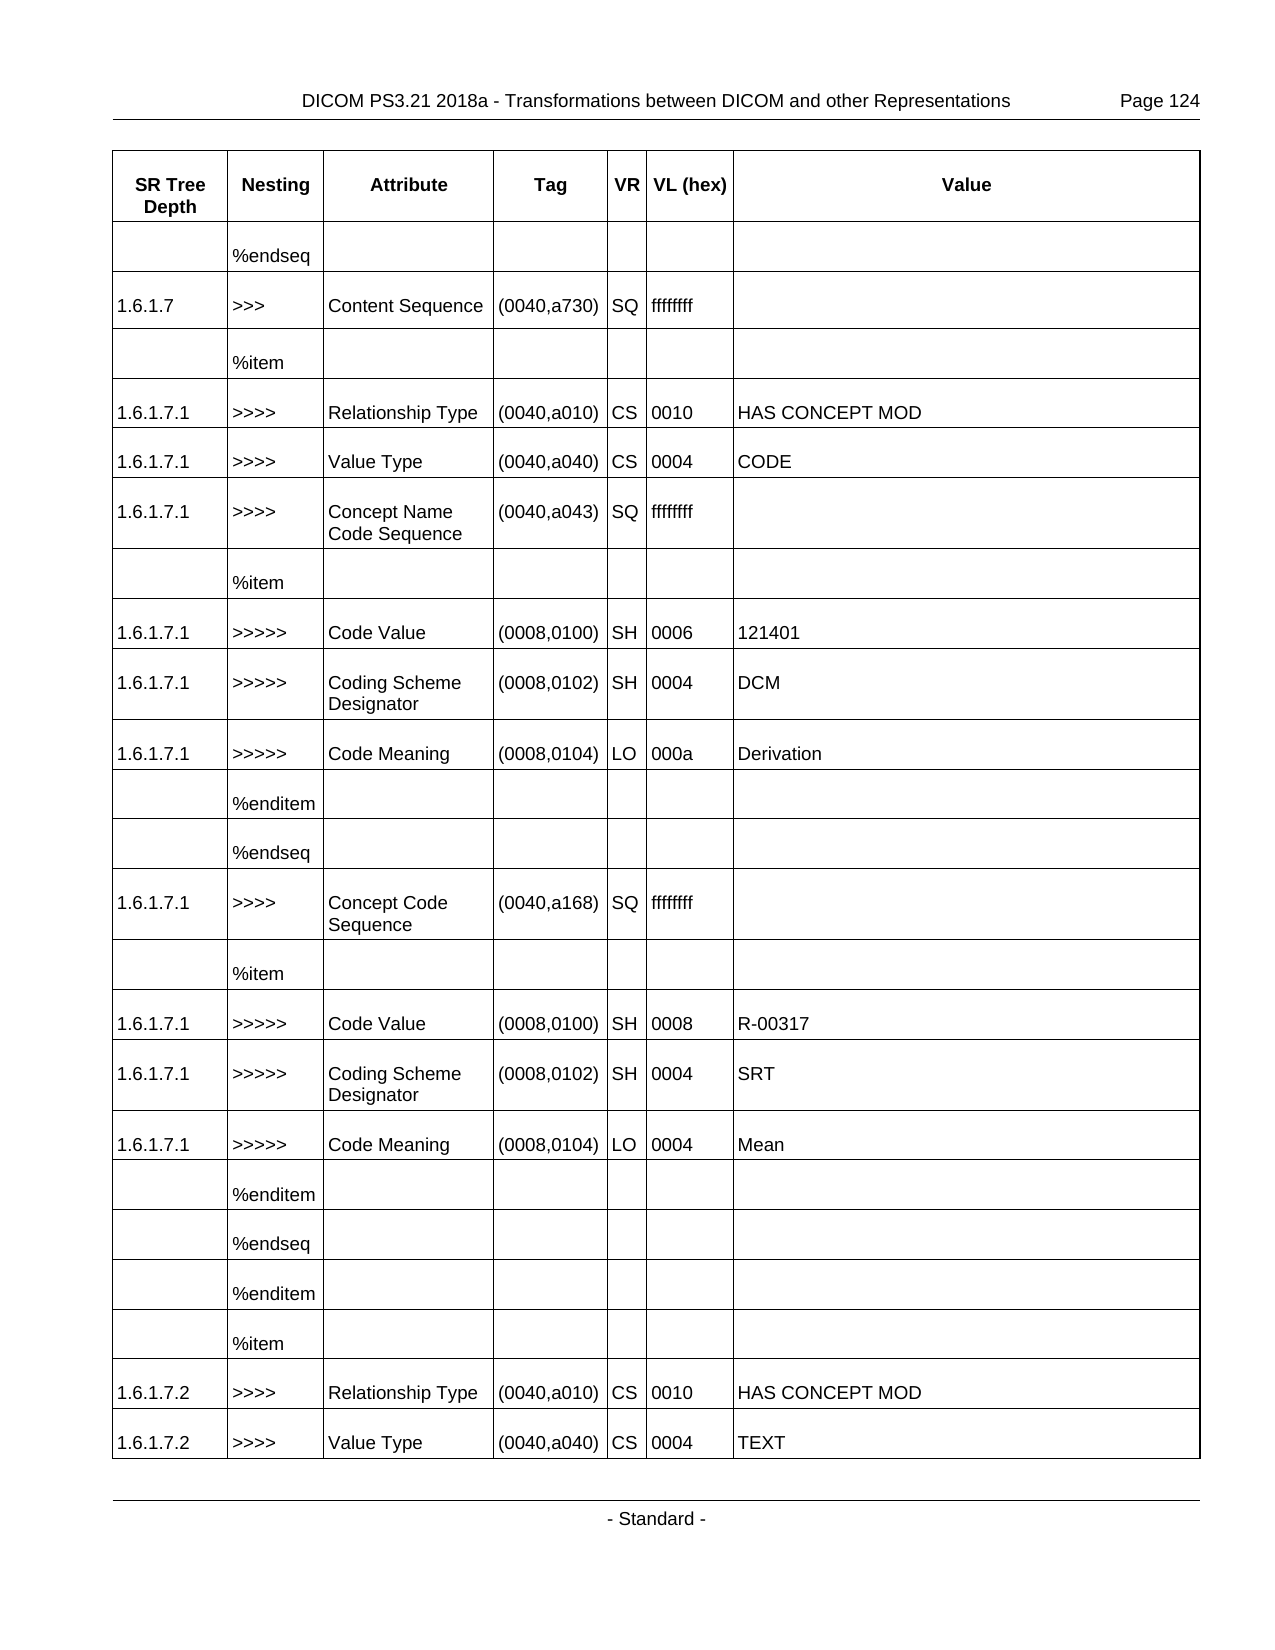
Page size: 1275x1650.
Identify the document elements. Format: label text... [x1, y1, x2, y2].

table_cell [324, 1160, 493, 1209]
table_cell (0008,0100) [494, 599, 607, 647]
table_cell [494, 1210, 607, 1259]
table_cell %endseq [228, 1210, 323, 1259]
table_cell [324, 1210, 493, 1259]
table_cell CS [608, 379, 646, 427]
table_cell >>>> [228, 478, 323, 548]
table_cell Value Type [324, 428, 493, 477]
table_cell [647, 222, 733, 271]
table_cell [494, 770, 607, 818]
table_cell [608, 1260, 646, 1308]
table_cell 1.6.1.7.2 [113, 1359, 227, 1408]
table_cell [494, 222, 607, 271]
table_cell >>>>> [228, 649, 323, 719]
table_cell >>>>> [228, 720, 323, 768]
table_cell [647, 329, 733, 377]
table_cell Code Meaning [324, 720, 493, 768]
table_cell [647, 770, 733, 818]
table_cell Code Value [324, 599, 493, 647]
table_cell Mean [734, 1111, 1199, 1159]
table_cell >>>>> [228, 1111, 323, 1159]
table_cell (0040,a043) [494, 478, 607, 548]
table_cell SQ [608, 478, 646, 548]
table_cell %endseq [228, 222, 323, 271]
table_cell [608, 1310, 646, 1358]
table_cell Concept Code Sequence [324, 869, 493, 939]
table_cell (0040,a168) [494, 869, 607, 939]
table_cell [494, 549, 607, 598]
table_cell [608, 770, 646, 818]
table_cell [324, 1260, 493, 1308]
table_header VL (hex) [647, 151, 733, 221]
table_cell HAS CONCEPT MOD [734, 379, 1199, 427]
table_cell 1.6.1.7.1 [113, 1111, 227, 1159]
table_cell 1.6.1.7.1 [113, 720, 227, 768]
table_cell [734, 869, 1199, 939]
table_cell [734, 940, 1199, 989]
table_cell [647, 1160, 733, 1209]
table_cell 0010 [647, 379, 733, 427]
table_cell SQ [608, 869, 646, 939]
table_cell 1.6.1.7.1 [113, 1040, 227, 1110]
table_cell Coding Scheme Designator [324, 1040, 493, 1110]
table_cell [734, 329, 1199, 377]
table_cell (0008,0100) [494, 990, 607, 1038]
table_cell %enditem [228, 1260, 323, 1308]
table_cell [734, 1260, 1199, 1308]
table_cell [647, 819, 733, 868]
table_cell >>> [228, 272, 323, 328]
table_header SR Tree Depth [113, 151, 227, 221]
table_cell [113, 1310, 227, 1358]
table_cell 1.6.1.7.1 [113, 649, 227, 719]
table_header Attribute [324, 151, 493, 221]
table_cell Code Meaning [324, 1111, 493, 1159]
table_cell SH [608, 1040, 646, 1110]
table_cell [324, 940, 493, 989]
table_cell SH [608, 990, 646, 1038]
table_cell 0006 [647, 599, 733, 647]
table_cell %endseq [228, 819, 323, 868]
table_cell [494, 1260, 607, 1308]
table_cell [324, 329, 493, 377]
table_cell TEXT [734, 1409, 1199, 1457]
table_cell Relationship Type [324, 1359, 493, 1408]
table_cell [324, 1310, 493, 1358]
table_cell >>>> [228, 869, 323, 939]
table_cell 1.6.1.7.1 [113, 379, 227, 427]
table_cell Value Type [324, 1409, 493, 1457]
table_cell (0040,a040) [494, 1409, 607, 1457]
table_cell R-00317 [734, 990, 1199, 1038]
table_cell [734, 819, 1199, 868]
table_cell [113, 329, 227, 377]
table_cell [608, 549, 646, 598]
table_cell [494, 1310, 607, 1358]
table_cell SH [608, 599, 646, 647]
table_cell (0008,0104) [494, 1111, 607, 1159]
table_cell SQ [608, 272, 646, 328]
table_header VR [608, 151, 646, 221]
table_cell >>>> [228, 1359, 323, 1408]
table_cell [113, 1160, 227, 1209]
table_cell DCM [734, 649, 1199, 719]
table_cell (0008,0104) [494, 720, 607, 768]
table_cell (0040,a040) [494, 428, 607, 477]
table_cell [734, 1210, 1199, 1259]
table_cell [734, 1310, 1199, 1358]
table_cell 1.6.1.7.1 [113, 478, 227, 548]
table_cell >>>> [228, 379, 323, 427]
table_cell [113, 1210, 227, 1259]
table_cell [647, 549, 733, 598]
table_cell %enditem [228, 770, 323, 818]
table_cell CS [608, 1409, 646, 1457]
table_cell [113, 940, 227, 989]
table_cell [494, 819, 607, 868]
table_cell 0004 [647, 649, 733, 719]
table_cell Code Value [324, 990, 493, 1038]
table_cell [647, 1310, 733, 1358]
table_cell 1.6.1.7.1 [113, 599, 227, 647]
table_cell CS [608, 428, 646, 477]
table_cell 1.6.1.7.1 [113, 869, 227, 939]
table_cell [608, 329, 646, 377]
table_cell 0008 [647, 990, 733, 1038]
table_header Tag [494, 151, 607, 221]
table_cell >>>> [228, 428, 323, 477]
table_cell [734, 272, 1199, 328]
table_cell Relationship Type [324, 379, 493, 427]
table_cell (0008,0102) [494, 649, 607, 719]
table_cell ffffffff [647, 272, 733, 328]
table_cell 000a [647, 720, 733, 768]
table_cell 1.6.1.7.1 [113, 428, 227, 477]
table_cell [113, 770, 227, 818]
table_cell [324, 819, 493, 868]
table_cell [113, 1260, 227, 1308]
table_cell %enditem [228, 1160, 323, 1209]
table_cell LO [608, 720, 646, 768]
table_cell 1.6.1.7 [113, 272, 227, 328]
table_cell [494, 329, 607, 377]
table_cell 0004 [647, 1040, 733, 1110]
table_cell >>>>> [228, 599, 323, 647]
table_cell >>>>> [228, 1040, 323, 1110]
table_cell 0004 [647, 1111, 733, 1159]
table_cell [734, 478, 1199, 548]
table_cell >>>>> [228, 990, 323, 1038]
table_cell [608, 940, 646, 989]
table_cell 0004 [647, 428, 733, 477]
table_cell [608, 1210, 646, 1259]
table_cell [113, 819, 227, 868]
table_cell (0040,a010) [494, 379, 607, 427]
table_cell [494, 940, 607, 989]
table_cell CS [608, 1359, 646, 1408]
table_cell HAS CONCEPT MOD [734, 1359, 1199, 1408]
table_cell 0010 [647, 1359, 733, 1408]
table_cell (0040,a010) [494, 1359, 607, 1408]
table_header Value [734, 151, 1199, 221]
table_cell 0004 [647, 1409, 733, 1457]
table_cell [608, 1160, 646, 1209]
table_cell [324, 770, 493, 818]
table_cell 121401 [734, 599, 1199, 647]
table_cell [734, 222, 1199, 271]
table_cell [324, 549, 493, 598]
table_cell >>>> [228, 1409, 323, 1457]
table_cell Content Sequence [324, 272, 493, 328]
table_cell %item [228, 1310, 323, 1358]
table_cell [647, 1260, 733, 1308]
table_cell [734, 549, 1199, 598]
table_header Nesting [228, 151, 323, 221]
table_cell [734, 770, 1199, 818]
table_cell (0040,a730) [494, 272, 607, 328]
table_cell SRT [734, 1040, 1199, 1110]
table_cell 1.6.1.7.1 [113, 990, 227, 1038]
table_cell 1.6.1.7.2 [113, 1409, 227, 1457]
table_cell (0008,0102) [494, 1040, 607, 1110]
table_cell ffffffff [647, 478, 733, 548]
table_cell %item [228, 549, 323, 598]
table_cell [324, 222, 493, 271]
table_cell Derivation [734, 720, 1199, 768]
table_cell %item [228, 329, 323, 377]
table_cell LO [608, 1111, 646, 1159]
table_cell [608, 819, 646, 868]
table_cell Coding Scheme Designator [324, 649, 493, 719]
table_cell [647, 1210, 733, 1259]
table_cell [734, 1160, 1199, 1209]
table_cell %item [228, 940, 323, 989]
table_cell SH [608, 649, 646, 719]
table_cell [608, 222, 646, 271]
table_cell [113, 549, 227, 598]
table_cell Concept Name Code Sequence [324, 478, 493, 548]
table_cell ffffffff [647, 869, 733, 939]
table_cell [494, 1160, 607, 1209]
table_cell [647, 940, 733, 989]
table_cell [113, 222, 227, 271]
table_cell CODE [734, 428, 1199, 477]
